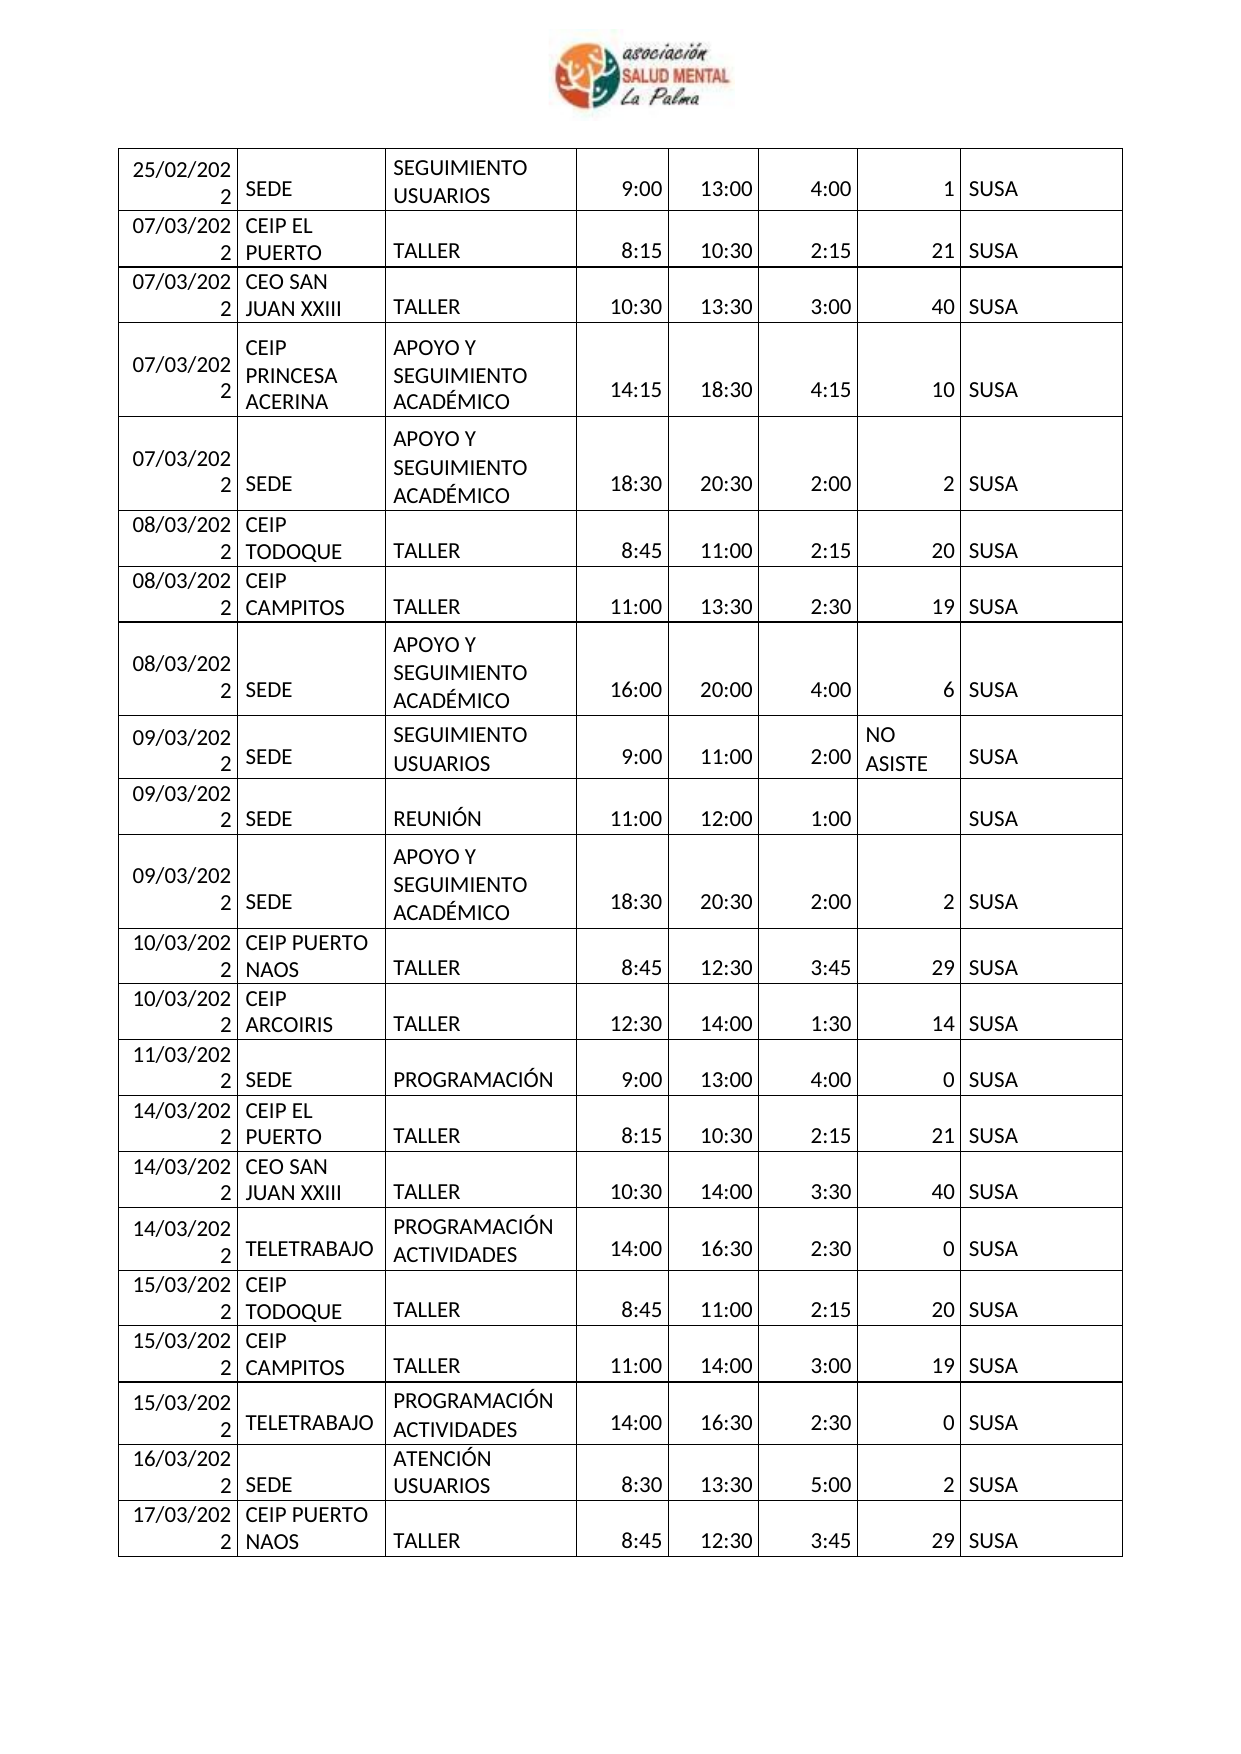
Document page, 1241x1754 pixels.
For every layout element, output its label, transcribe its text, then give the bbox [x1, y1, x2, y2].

table_cell TALLER [386, 211, 576, 266]
table_cell 12:30 [669, 1501, 758, 1556]
table_cell 2:30 [759, 567, 857, 621]
table_cell 40 [858, 1152, 960, 1207]
table_cell 10:30 [669, 211, 758, 266]
table_cell SUSA [961, 929, 1122, 983]
table_cell 10:30 [669, 1096, 758, 1151]
table_cell 16:00 [577, 623, 668, 715]
table_cell 08/03/202 2 [119, 623, 237, 715]
table_cell 11:00 [577, 567, 668, 621]
table_cell 2 [858, 1445, 960, 1500]
table_cell 8:45 [577, 1501, 668, 1556]
table_cell SUSA [961, 211, 1122, 266]
table_cell 16:30 [669, 1208, 758, 1269]
table_cell TALLER [386, 1501, 576, 1556]
table_cell 2 [858, 417, 960, 509]
table_cell REUNIÓN [386, 779, 576, 834]
table_cell ATENCIÓN USUARIOS [386, 1445, 576, 1500]
table_cell TELETRABAJO [238, 1383, 385, 1444]
table_cell 09/03/202 2 [119, 835, 237, 927]
table_cell 2:00 [759, 716, 857, 778]
table_cell 29 [858, 929, 960, 983]
table_cell 2:30 [759, 1208, 857, 1269]
table_cell 8:30 [577, 1445, 668, 1500]
picture [548, 29, 735, 121]
table_cell SUSA [961, 1445, 1122, 1500]
table_cell TELETRABAJO [238, 1208, 385, 1269]
table_cell APOYO Y SEGUIMIENTO ACADÉMICO [386, 323, 576, 416]
table_cell CEIP PUERTO NAOS [238, 929, 385, 983]
table_cell 18:30 [577, 835, 668, 927]
table_cell 14:00 [669, 1326, 758, 1381]
table_cell 13:30 [669, 268, 758, 322]
table_cell SEGUIMIENTO USUARIOS [386, 716, 576, 778]
table_cell 0 [858, 1383, 960, 1444]
table_cell 20 [858, 1271, 960, 1325]
table_cell CEIP EL PUERTO [238, 211, 385, 266]
table_cell TALLER [386, 1271, 576, 1325]
table_cell SEDE [238, 835, 385, 927]
table_cell CEIP PUERTO NAOS [238, 1501, 385, 1556]
table_cell 11:00 [669, 716, 758, 778]
table_cell 10/03/202 2 [119, 984, 237, 1039]
table_cell TALLER [386, 984, 576, 1039]
table_cell 21 [858, 1096, 960, 1151]
table_cell 19 [858, 1326, 960, 1381]
table_cell PROGRAMACIÓN ACTIVIDADES [386, 1383, 576, 1444]
table_cell 4:15 [759, 323, 857, 416]
table_cell 11/03/202 2 [119, 1040, 237, 1095]
table_cell 18:30 [577, 417, 668, 509]
table_cell 9:00 [577, 716, 668, 778]
table_cell SUSA [961, 1326, 1122, 1381]
table_cell 0 [858, 1208, 960, 1269]
table_cell 13:30 [669, 567, 758, 621]
table_cell 19 [858, 567, 960, 621]
table_cell 5:00 [759, 1445, 857, 1500]
table_cell 11:00 [577, 1326, 668, 1381]
table_cell SUSA [961, 417, 1122, 509]
table_header 1 [858, 149, 960, 210]
table_cell 8:15 [577, 1096, 668, 1151]
table_cell 07/03/202 2 [119, 323, 237, 416]
table_cell 11:00 [577, 779, 668, 834]
table_cell CEIP TODOQUE [238, 511, 385, 566]
table_cell 10/03/202 2 [119, 929, 237, 983]
table_cell SUSA [961, 511, 1122, 566]
table_cell TALLER [386, 929, 576, 983]
table_cell 29 [858, 1501, 960, 1556]
table_cell CEIP EL PUERTO [238, 1096, 385, 1151]
table_cell 3:45 [759, 1501, 857, 1556]
table_cell SUSA [961, 623, 1122, 715]
table_cell PROGRAMACIÓN ACTIVIDADES [386, 1208, 576, 1269]
table_cell 14:00 [669, 984, 758, 1039]
table_cell 14/03/202 2 [119, 1096, 237, 1151]
table_cell SEDE [238, 779, 385, 834]
table_cell 14:00 [577, 1208, 668, 1269]
table_cell SUSA [961, 984, 1122, 1039]
table_cell SEDE [238, 1040, 385, 1095]
table_cell 08/03/202 2 [119, 567, 237, 621]
table_cell APOYO Y SEGUIMIENTO ACADÉMICO [386, 623, 576, 715]
table_header 25/02/202 2 [119, 149, 237, 210]
table_cell SUSA [961, 323, 1122, 416]
table_header 4:00 [759, 149, 857, 210]
table_cell 07/03/202 2 [119, 417, 237, 509]
table_cell 09/03/202 2 [119, 779, 237, 834]
table_cell CEIP CAMPITOS [238, 1326, 385, 1381]
table_cell 3:45 [759, 929, 857, 983]
table_cell 20 [858, 511, 960, 566]
table_cell SEDE [238, 623, 385, 715]
table_cell 0 [858, 1040, 960, 1095]
table_cell 2:00 [759, 835, 857, 927]
table_cell 14/03/202 2 [119, 1152, 237, 1207]
table_cell SUSA [961, 1152, 1122, 1207]
table_header 13:00 [669, 149, 758, 210]
table_cell 20:00 [669, 623, 758, 715]
table_cell CEIP PRINCESA ACERINA [238, 323, 385, 416]
table_cell 14 [858, 984, 960, 1039]
table_cell 3:00 [759, 268, 857, 322]
table_cell 3:00 [759, 1326, 857, 1381]
table_cell 14:15 [577, 323, 668, 416]
table_cell 12:00 [669, 779, 758, 834]
table_cell SUSA [961, 1271, 1122, 1325]
table_cell 13:00 [669, 1040, 758, 1095]
table_cell 11:00 [669, 1271, 758, 1325]
table_cell 18:30 [669, 323, 758, 416]
table_cell 2:15 [759, 1271, 857, 1325]
table_cell 1:00 [759, 779, 857, 834]
table_cell 8:15 [577, 211, 668, 266]
table_cell 13:30 [669, 1445, 758, 1500]
table_cell 21 [858, 211, 960, 266]
table_cell SUSA [961, 1208, 1122, 1269]
table_cell 17/03/202 2 [119, 1501, 237, 1556]
table_cell 2:15 [759, 511, 857, 566]
table_cell 9:00 [577, 1040, 668, 1095]
table_cell 10 [858, 323, 960, 416]
table_header SEGUIMIENTO USUARIOS [386, 149, 576, 210]
table_cell 8:45 [577, 511, 668, 566]
table_cell CEIP CAMPITOS [238, 567, 385, 621]
table_cell 2:30 [759, 1383, 857, 1444]
table_cell 1:30 [759, 984, 857, 1039]
table_cell 12:30 [577, 984, 668, 1039]
table_cell APOYO Y SEGUIMIENTO ACADÉMICO [386, 417, 576, 509]
table_cell 6 [858, 623, 960, 715]
table_cell TALLER [386, 567, 576, 621]
table_cell SEDE [238, 1445, 385, 1500]
table_cell TALLER [386, 1152, 576, 1207]
table_cell 15/03/202 2 [119, 1383, 237, 1444]
table_cell SUSA [961, 567, 1122, 621]
table_cell 2:15 [759, 1096, 857, 1151]
table_cell 2:00 [759, 417, 857, 509]
table_cell SUSA [961, 1040, 1122, 1095]
table_cell TALLER [386, 1096, 576, 1151]
table_cell 11:00 [669, 511, 758, 566]
table_cell 07/03/202 2 [119, 268, 237, 322]
table_cell 3:30 [759, 1152, 857, 1207]
table_cell SUSA [961, 779, 1122, 834]
table_cell CEO SAN JUAN XXIII [238, 268, 385, 322]
table_cell CEIP ARCOIRIS [238, 984, 385, 1039]
table_header 9:00 [577, 149, 668, 210]
table_cell TALLER [386, 1326, 576, 1381]
table_cell [858, 779, 960, 834]
table_cell 15/03/202 2 [119, 1326, 237, 1381]
table_cell 16:30 [669, 1383, 758, 1444]
table_cell SUSA [961, 1096, 1122, 1151]
table_cell SUSA [961, 835, 1122, 927]
table_cell 15/03/202 2 [119, 1271, 237, 1325]
table_cell NO ASISTE [858, 716, 960, 778]
table_cell SUSA [961, 1501, 1122, 1556]
table_cell SEDE [238, 417, 385, 509]
table_cell 08/03/202 2 [119, 511, 237, 566]
table_cell SEDE [238, 716, 385, 778]
table_cell 10:30 [577, 1152, 668, 1207]
table_cell 8:45 [577, 929, 668, 983]
table_cell SUSA [961, 716, 1122, 778]
table_cell 16/03/202 2 [119, 1445, 237, 1500]
table_cell 2 [858, 835, 960, 927]
table_cell TALLER [386, 268, 576, 322]
table_cell 4:00 [759, 1040, 857, 1095]
table_cell 20:30 [669, 835, 758, 927]
table_cell 10:30 [577, 268, 668, 322]
table_cell 20:30 [669, 417, 758, 509]
table_cell 4:00 [759, 623, 857, 715]
table_cell SUSA [961, 268, 1122, 322]
table_cell 14:00 [669, 1152, 758, 1207]
table_cell PROGRAMACIÓN [386, 1040, 576, 1095]
table_cell CEIP TODOQUE [238, 1271, 385, 1325]
table_cell 14/03/202 2 [119, 1208, 237, 1269]
table_header SEDE [238, 149, 385, 210]
table_cell 07/03/202 2 [119, 211, 237, 266]
table_cell 8:45 [577, 1271, 668, 1325]
table_cell 2:15 [759, 211, 857, 266]
table_cell APOYO Y SEGUIMIENTO ACADÉMICO [386, 835, 576, 927]
table_cell 40 [858, 268, 960, 322]
table_cell 09/03/202 2 [119, 716, 237, 778]
table_cell 14:00 [577, 1383, 668, 1444]
table_cell TALLER [386, 511, 576, 566]
table_header SUSA [961, 149, 1122, 210]
table_cell 12:30 [669, 929, 758, 983]
table_cell SUSA [961, 1383, 1122, 1444]
table_cell CEO SAN JUAN XXIII [238, 1152, 385, 1207]
